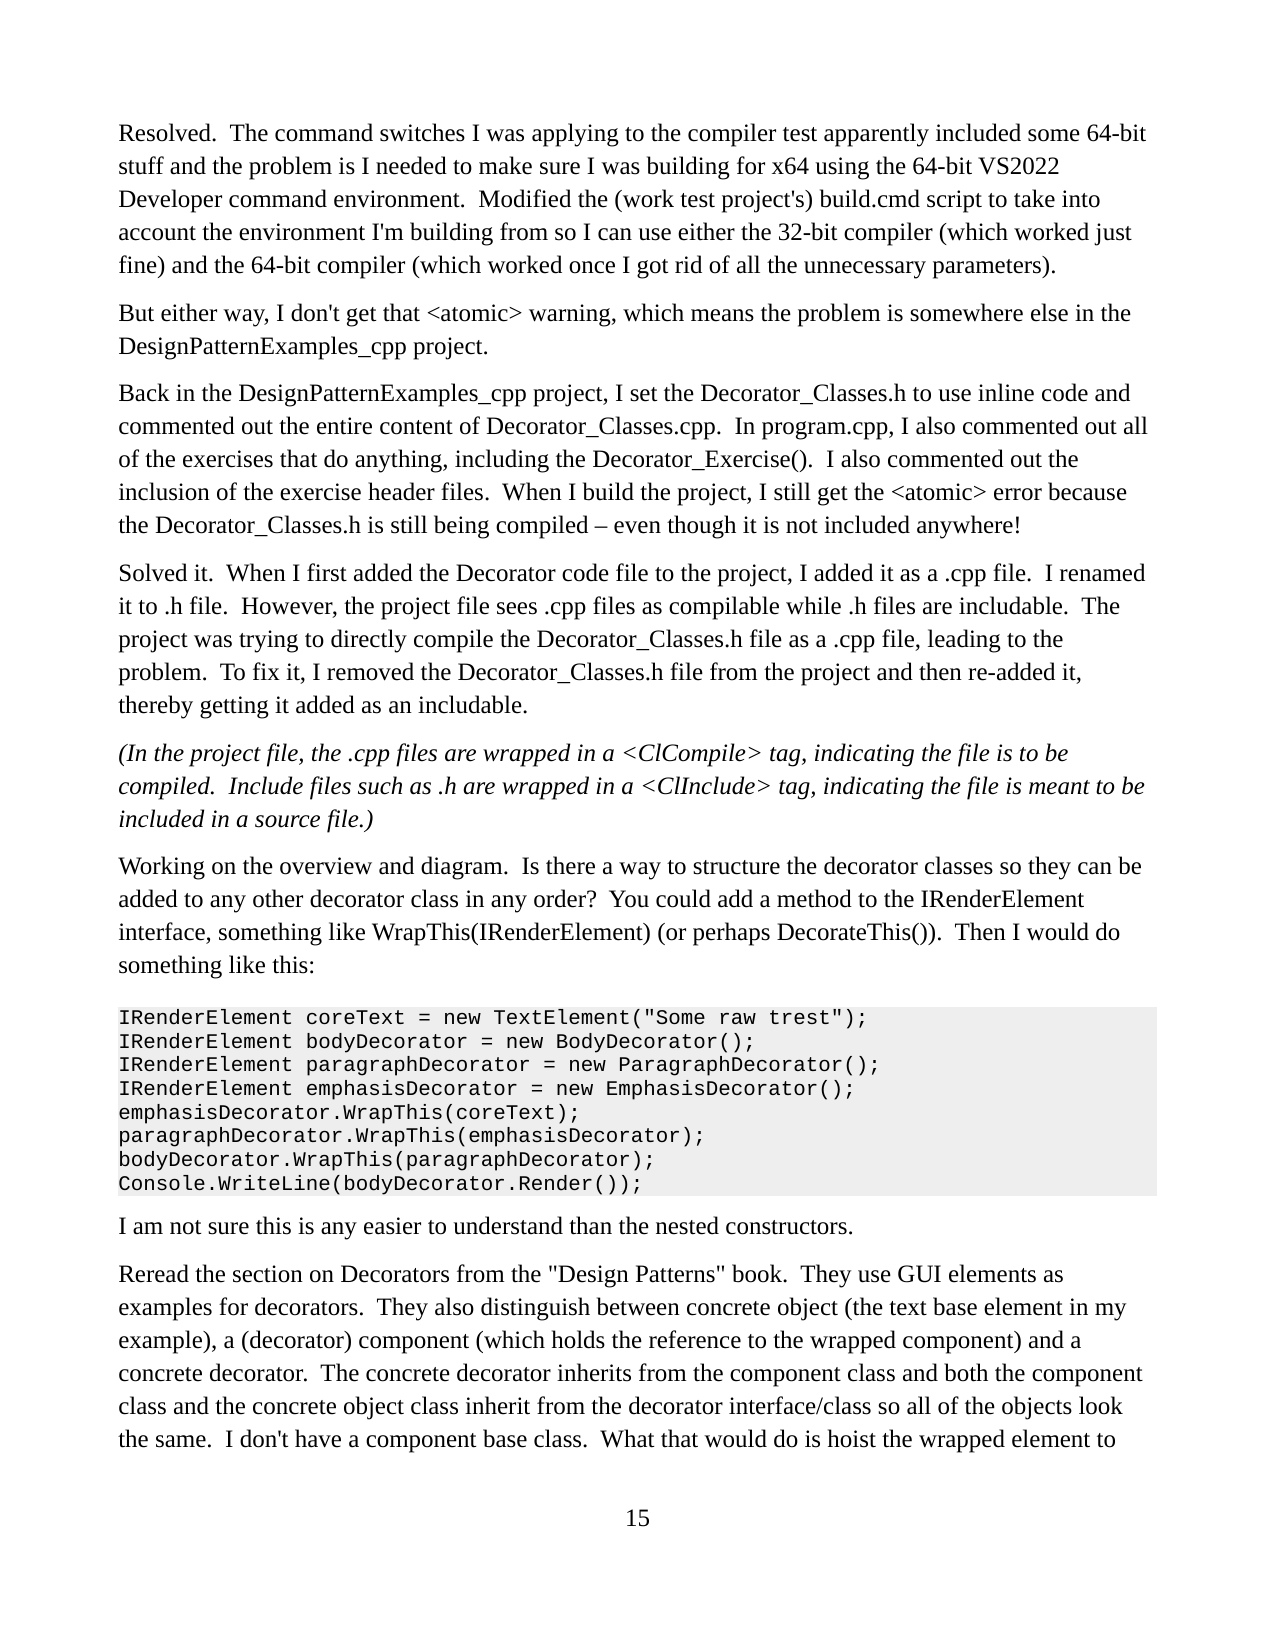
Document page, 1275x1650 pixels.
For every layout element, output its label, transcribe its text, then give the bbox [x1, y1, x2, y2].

text bodyDecorator.WrapThis(paragraphDecorator); [118, 1149, 1157, 1173]
text emphasisDecorator.WrapThis(coreText); [118, 1102, 1157, 1125]
text IRenderElement emphasisDecorator = new EmphasisDecorator(); [118, 1078, 1157, 1102]
text IRenderElement coreText = new TextElement("Some raw trest"); [118, 1007, 1157, 1031]
text Working on the overview and diagram. Is there a way to structure the decorator classes so they can be added to any other decorator class in any order? You could add a method to the IRenderElement interface, something like WrapThis(IRenderElement) (or perhaps DecorateThis()). Then I would do something like this: [118, 851, 1157, 979]
text paragraphDecorator.WrapThis(emphasisDecorator); [118, 1125, 1157, 1149]
text But either way, I don't get that <atomic> warning, which means the problem is somewhere else in the DesignPatternExamples_cpp project. [118, 298, 1157, 359]
text Reread the section on Decorators from the "Design Patterns" book. They use GUI elements as examples for decorators. They also distinguish between concrete object (the text base element in my example), a (decorator) component (which holds the reference to the wrapped component) and a concrete decorator. The concrete decorator inherits from the component class and both the component class and the concrete object class inherit from the decorator interface/class so all of the objects look the same. I don't have a component base class. What that would do is hoist the wrapped element to [118, 1259, 1157, 1453]
text Console.WriteLine(bodyDecorator.Render()); [118, 1173, 1157, 1196]
text Back in the DesignPatternExamples_cpp project, I set the Decorator_Classes.h to use inline code and commented out the entire content of Decorator_Classes.cpp. In program.cpp, I also commented out all of the exercises that do anything, including the Decorator_Exercise(). I also commented out the inclusion of the exercise header files. When I build the project, I still get the <atomic> error because the Decorator_Classes.h is still being compiled – even though it is not included anywhere! [118, 378, 1157, 539]
text IRenderElement bodyDecorator = new BodyDecorator(); [118, 1031, 1157, 1054]
text (In the project file, the .cpp files are wrapped in a <ClCompile> tag, indicating the file is to be compiled. Include files such as .h are wrapped in a <ClInclude> tag, indicating the file is meant to be included in a source file.) [118, 738, 1157, 833]
text Solved it. When I first added the Decorator code file to the project, I added it as a .cpp file. I renamed it to .h file. However, the project file sees .cpp files as compilable while .h files are includable. The project was trying to directly compile the Decorator_Classes.h file as a .cpp file, leading to the problem. To fix it, I removed the Decorator_Classes.h file from the project and then re-added it, thereby getting it added as an includable. [118, 558, 1157, 719]
text I am not sure this is any easier to understand than the nested constructors. [118, 1211, 1157, 1240]
text Resolved. The command switches I was applying to the compiler test apparently included some 64-bit stuff and the problem is I needed to make sure I was building for x64 using the 64-bit VS2022 Developer command environment. Modified the (work test project's) build.cmd script to take into account the environment I'm building from so I can use either the 32-bit compiler (which worked just fine) and the 64-bit compiler (which worked once I got rid of all the unnecessary parameters). [118, 118, 1157, 279]
text IRenderElement paragraphDecorator = new ParagraphDecorator(); [118, 1054, 1157, 1078]
